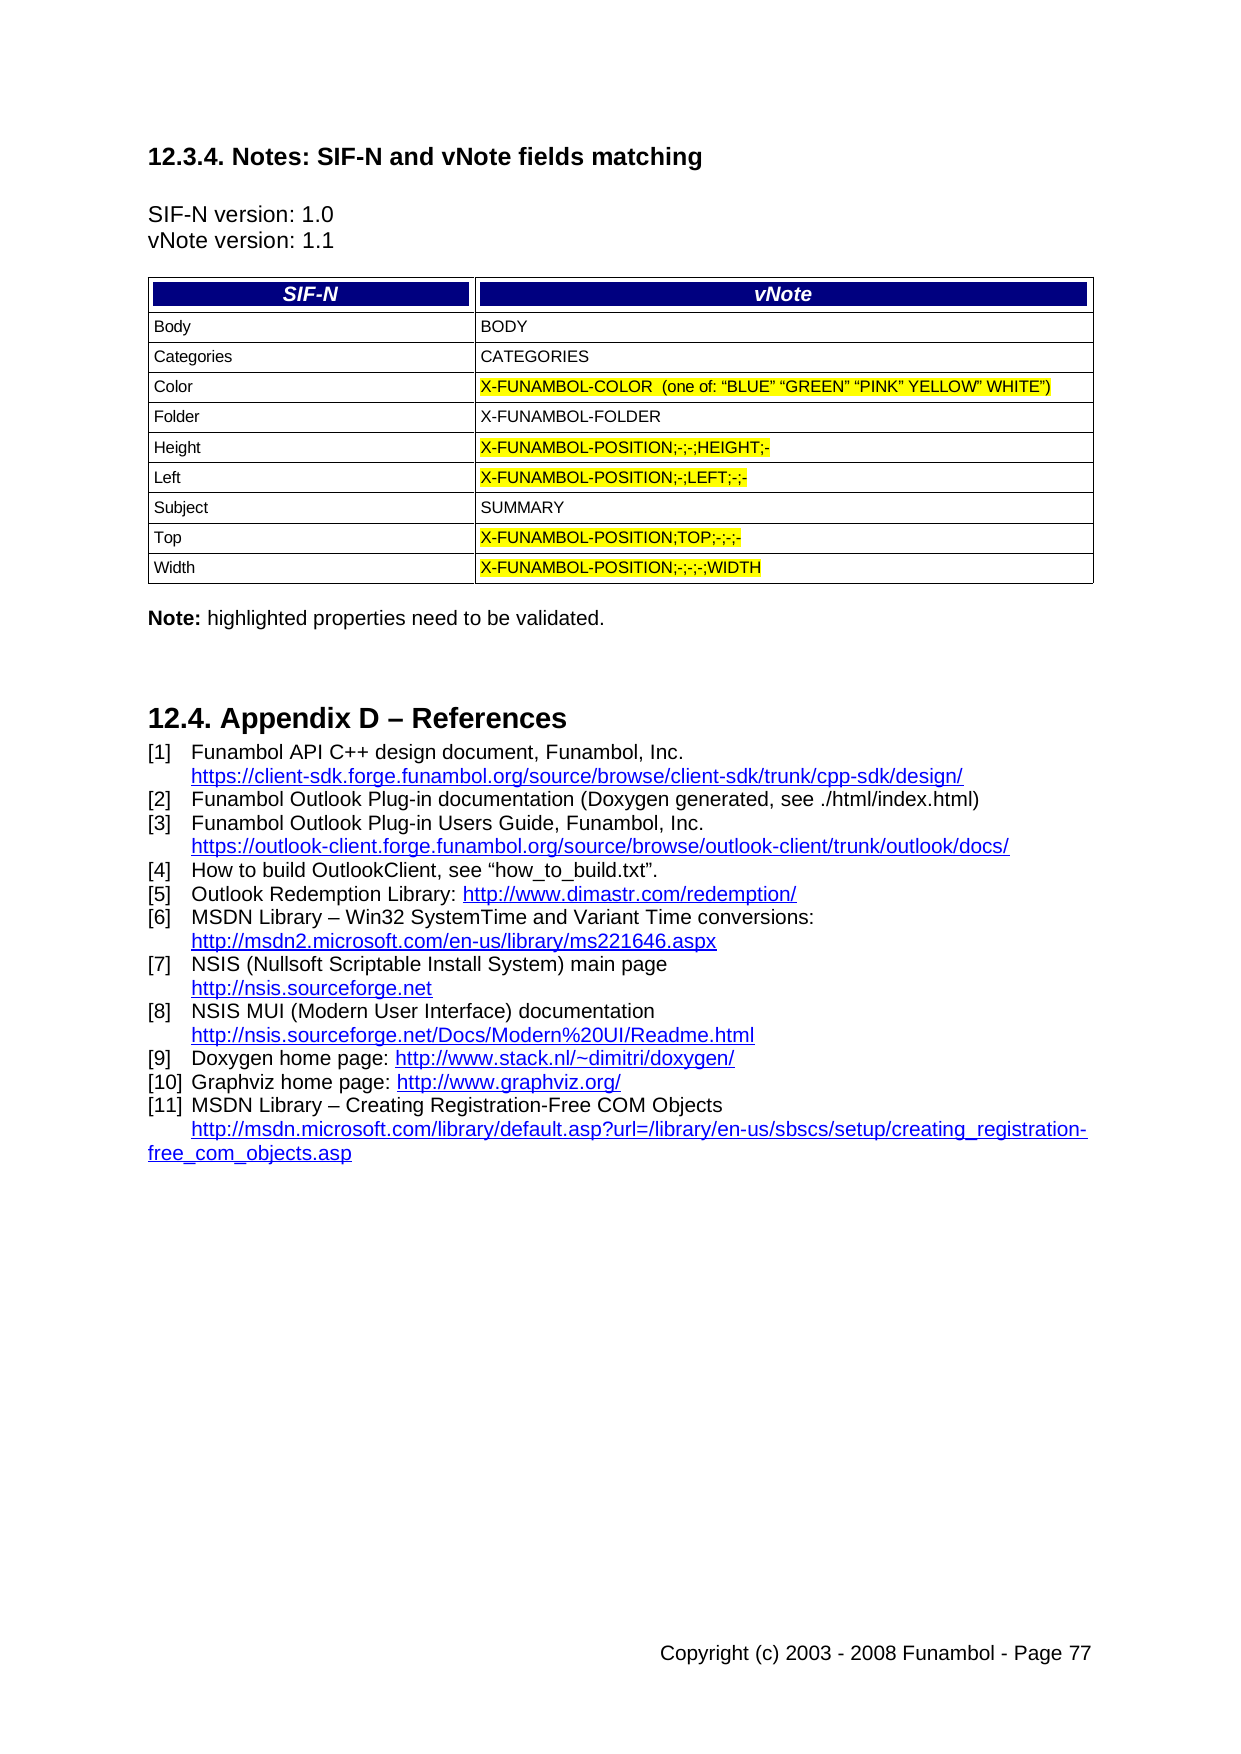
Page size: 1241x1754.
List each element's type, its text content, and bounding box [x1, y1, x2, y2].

table_cell Subject [149, 493, 474, 523]
text http://nsis.sourceforge.net/Docs/Modern%20UI/Readme.html [148, 1023, 1093, 1047]
table_cell Width [149, 554, 474, 583]
table_cell Top [149, 524, 474, 553]
table_cell Left [149, 463, 474, 492]
text [9] Doxygen home page: http://www.stack.nl/~dimitri/doxygen/ [148, 1047, 1093, 1070]
table_cell X-FUNAMBOL-COLOR (one of: “BLUE” “GREEN” “PINK” YELLOW” WHITE”) [476, 373, 1093, 402]
text [6] MSDN Library – Win32 SystemTime and Variant Time conversions: http://msdn2.microsoft.com/en-us/library/ms221646.aspx [148, 906, 1093, 953]
table_cell Folder [149, 403, 474, 432]
table_cell X-FUNAMBOL-POSITION;TOP;-;-;- [476, 524, 1093, 553]
table_cell Body [149, 313, 474, 342]
table_cell X-FUNAMBOL-FOLDER [476, 403, 1093, 432]
text [11] MSDN Library – Creating Registration-Free COM Objects [148, 1094, 1093, 1117]
text [5] Outlook Redemption Library: http://www.dimastr.com/redemption/ [148, 882, 1093, 906]
table_cell SUMMARY [476, 493, 1093, 523]
text Note: highlighted properties need to be validated. [148, 606, 1093, 630]
table_header SIF-N [149, 278, 474, 312]
text SIF-N version: 1.0 [148, 201, 1093, 227]
text http://msdn.microsoft.com/library/default.asp?url=/library/en-us/sbscs/setup/creating_registration-free_com_objects.asp [148, 1117, 1093, 1164]
table_cell X-FUNAMBOL-POSITION;-;-;-;WIDTH [476, 554, 1093, 583]
text [7] NSIS (Nullsoft Scriptable Install System) main page http://nsis.sourceforge.net [148, 953, 1093, 1000]
table_header vNote [476, 278, 1093, 312]
text https://client-sdk.forge.funambol.org/source/browse/client-sdk/trunk/cpp-sdk/design/ [148, 764, 1093, 788]
subtitle Notes: SIF-N and vNote fields matching [148, 143, 1093, 171]
text [2] Funambol Outlook Plug-in documentation (Doxygen generated, see ./html/index.html) [148, 788, 1093, 811]
table_cell Height [149, 433, 474, 462]
text [8] NSIS MUI (Modern User Interface) documentation [148, 1000, 1093, 1023]
table_cell X-FUNAMBOL-POSITION;-;-;HEIGHT;- [476, 433, 1093, 462]
subtitle Appendix D – References [148, 702, 1093, 734]
table_cell CATEGORIES [476, 343, 1093, 372]
text [4] How to build OutlookClient, see “how_to_build.txt”. [148, 858, 1093, 882]
text [1] Funambol API C++ design document, Funambol, Inc. [148, 741, 1093, 764]
table_cell X-FUNAMBOL-POSITION;-;LEFT;-;- [476, 463, 1093, 492]
table_cell Color [149, 373, 474, 402]
table_cell Categories [149, 343, 474, 372]
text https://outlook-client.forge.funambol.org/source/browse/outlook-client/trunk/outlook/docs/ [148, 835, 1093, 858]
text [10] Graphviz home page: http://www.graphviz.org/ [148, 1070, 1093, 1094]
text vNote version: 1.1 [148, 227, 1093, 253]
table_cell BODY [476, 313, 1093, 342]
text [3] Funambol Outlook Plug-in Users Guide, Funambol, Inc. [148, 811, 1093, 835]
